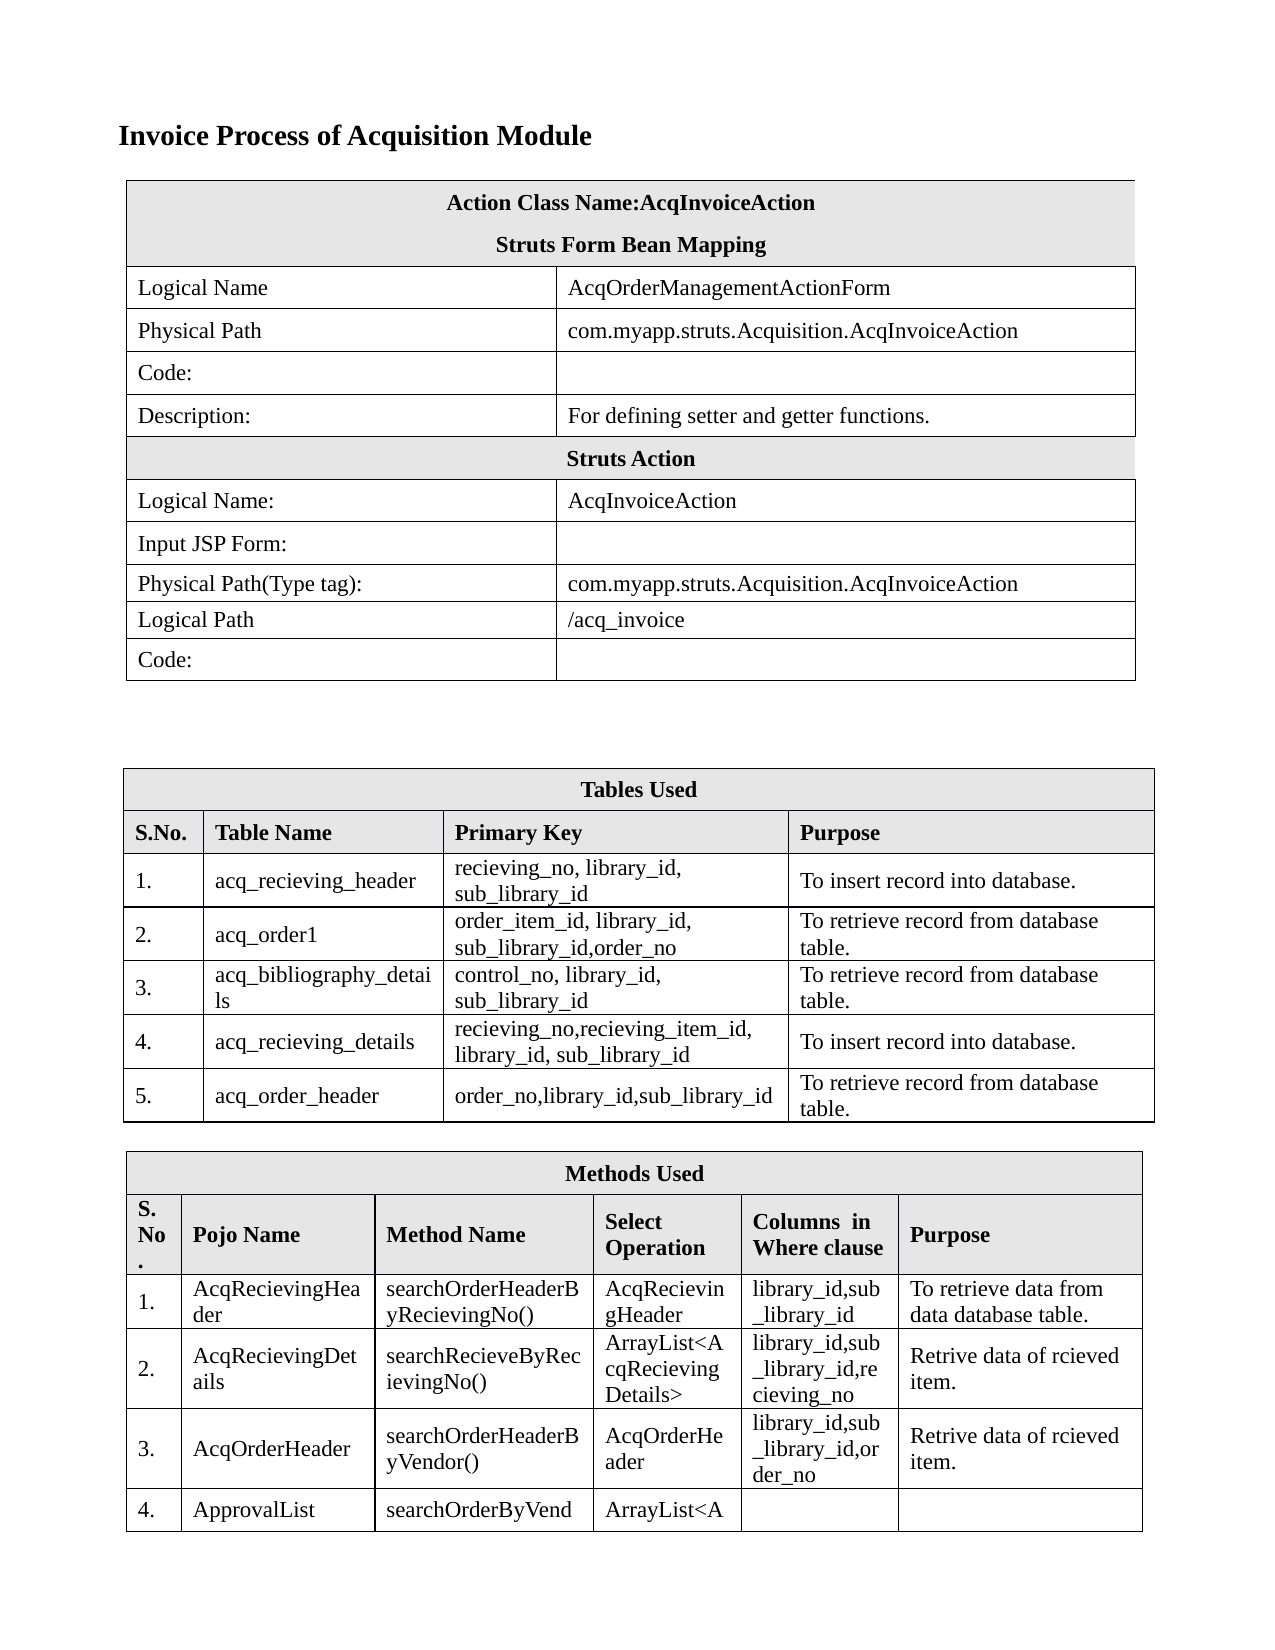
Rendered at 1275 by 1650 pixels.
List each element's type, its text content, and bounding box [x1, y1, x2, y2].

table_cell searchRecieveByRecievingNo() [376, 1329, 593, 1408]
table_cell Pojo Name [182, 1195, 374, 1274]
table_cell 3. [127, 1409, 181, 1488]
table_cell Description: [127, 395, 556, 436]
table_cell com.myapp.struts.Acquisition.AcqInvoiceAction [557, 309, 1135, 351]
table_cell library_id,sub_library_id,order_no [742, 1409, 898, 1488]
table_cell order_no,library_id,sub_library_id [444, 1069, 788, 1121]
text Invoice Process of Acquisition Module [118, 118, 1157, 152]
table_cell AcqOrderHeader [182, 1409, 374, 1488]
table_cell /acq_invoice [557, 602, 1135, 638]
table_cell Struts Action [127, 437, 1135, 479]
table_cell 2. [124, 908, 203, 960]
table_cell 3. [124, 961, 203, 1014]
table_cell 2. [127, 1329, 181, 1408]
table_cell Logical Name [127, 267, 556, 308]
table_cell Struts Form Bean Mapping [127, 223, 1135, 266]
table_cell searchOrderByVend [376, 1489, 593, 1531]
table_cell Input JSP Form: [127, 522, 556, 564]
table_cell acq_order1 [204, 908, 443, 960]
table_cell ArrayList<AcqRecievingDetails> [594, 1329, 741, 1408]
table_cell Retrive data of rcieved item. [899, 1409, 1142, 1488]
table_cell AcqRecievingDetails [182, 1329, 374, 1408]
table_header Action Class Name:AcqInvoiceAction [127, 181, 1135, 223]
table_cell Retrive data of rcieved item. [899, 1329, 1142, 1408]
table_cell recieving_no, library_id, sub_library_id [444, 854, 788, 906]
table_cell 4. [127, 1489, 181, 1531]
table_cell library_id,sub_library_id [742, 1275, 898, 1328]
table_cell [899, 1489, 1142, 1531]
table_cell Select Operation [594, 1195, 741, 1274]
table_cell acq_order_header [204, 1069, 443, 1121]
table_cell ArrayList<A [594, 1489, 741, 1531]
table_cell acq_recieving_header [204, 854, 443, 906]
table_header Methods Used [127, 1152, 1142, 1194]
table_cell 1. [127, 1275, 181, 1328]
table_cell Physical Path(Type tag): [127, 565, 556, 601]
table_cell AcqInvoiceAction [557, 480, 1135, 521]
table_cell searchOrderHeaderByVendor() [376, 1409, 593, 1488]
table_cell 1. [124, 854, 203, 906]
table_header Tables Used [124, 769, 1154, 810]
table_cell [557, 639, 1135, 680]
table_cell To insert record into database. [789, 1015, 1154, 1068]
table_cell To retrieve record from database table. [789, 1069, 1154, 1121]
table_cell com.myapp.struts.Acquisition.AcqInvoiceAction [557, 565, 1135, 601]
table_cell Logical Path [127, 602, 556, 638]
table_cell Purpose [899, 1195, 1142, 1274]
table_cell AcqRecievingHeader [182, 1275, 374, 1328]
table_cell acq_bibliography_details [204, 961, 443, 1014]
table_cell Columns in Where clause [742, 1195, 898, 1274]
table_cell 4. [124, 1015, 203, 1068]
table_cell [557, 352, 1135, 393]
table_cell [557, 522, 1135, 564]
table_cell acq_recieving_details [204, 1015, 443, 1068]
table_cell AcqRecievingHeader [594, 1275, 741, 1328]
table_cell Primary Key [444, 811, 788, 853]
table_cell Logical Name: [127, 480, 556, 521]
table_cell Table Name [204, 811, 443, 853]
table_cell searchOrderHeaderByRecievingNo() [376, 1275, 593, 1328]
table_cell S.No. [127, 1195, 181, 1274]
table_cell Purpose [789, 811, 1154, 853]
table_cell Method Name [376, 1195, 593, 1274]
table_cell For defining setter and getter functions. [557, 395, 1135, 436]
table_cell ApprovalList [182, 1489, 374, 1531]
table_cell To retrieve record from database table. [789, 908, 1154, 960]
table_cell S.No. [124, 811, 203, 853]
table_cell Code: [127, 639, 556, 680]
table_cell control_no, library_id, sub_library_id [444, 961, 788, 1014]
table_cell AcqOrderManagementActionForm [557, 267, 1135, 308]
table_cell AcqOrderHeader [594, 1409, 741, 1488]
table_cell To insert record into database. [789, 854, 1154, 906]
table_cell recieving_no,recieving_item_id, library_id, sub_library_id [444, 1015, 788, 1068]
table_cell 5. [124, 1069, 203, 1121]
table_cell To retrieve data from data database table. [899, 1275, 1142, 1328]
table_cell library_id,sub_library_id,recieving_no [742, 1329, 898, 1408]
table_cell [742, 1489, 898, 1531]
table_cell To retrieve record from database table. [789, 961, 1154, 1014]
table_cell Code: [127, 352, 556, 393]
table_cell Physical Path [127, 309, 556, 351]
table_cell order_item_id, library_id, sub_library_id,order_no [444, 908, 788, 960]
